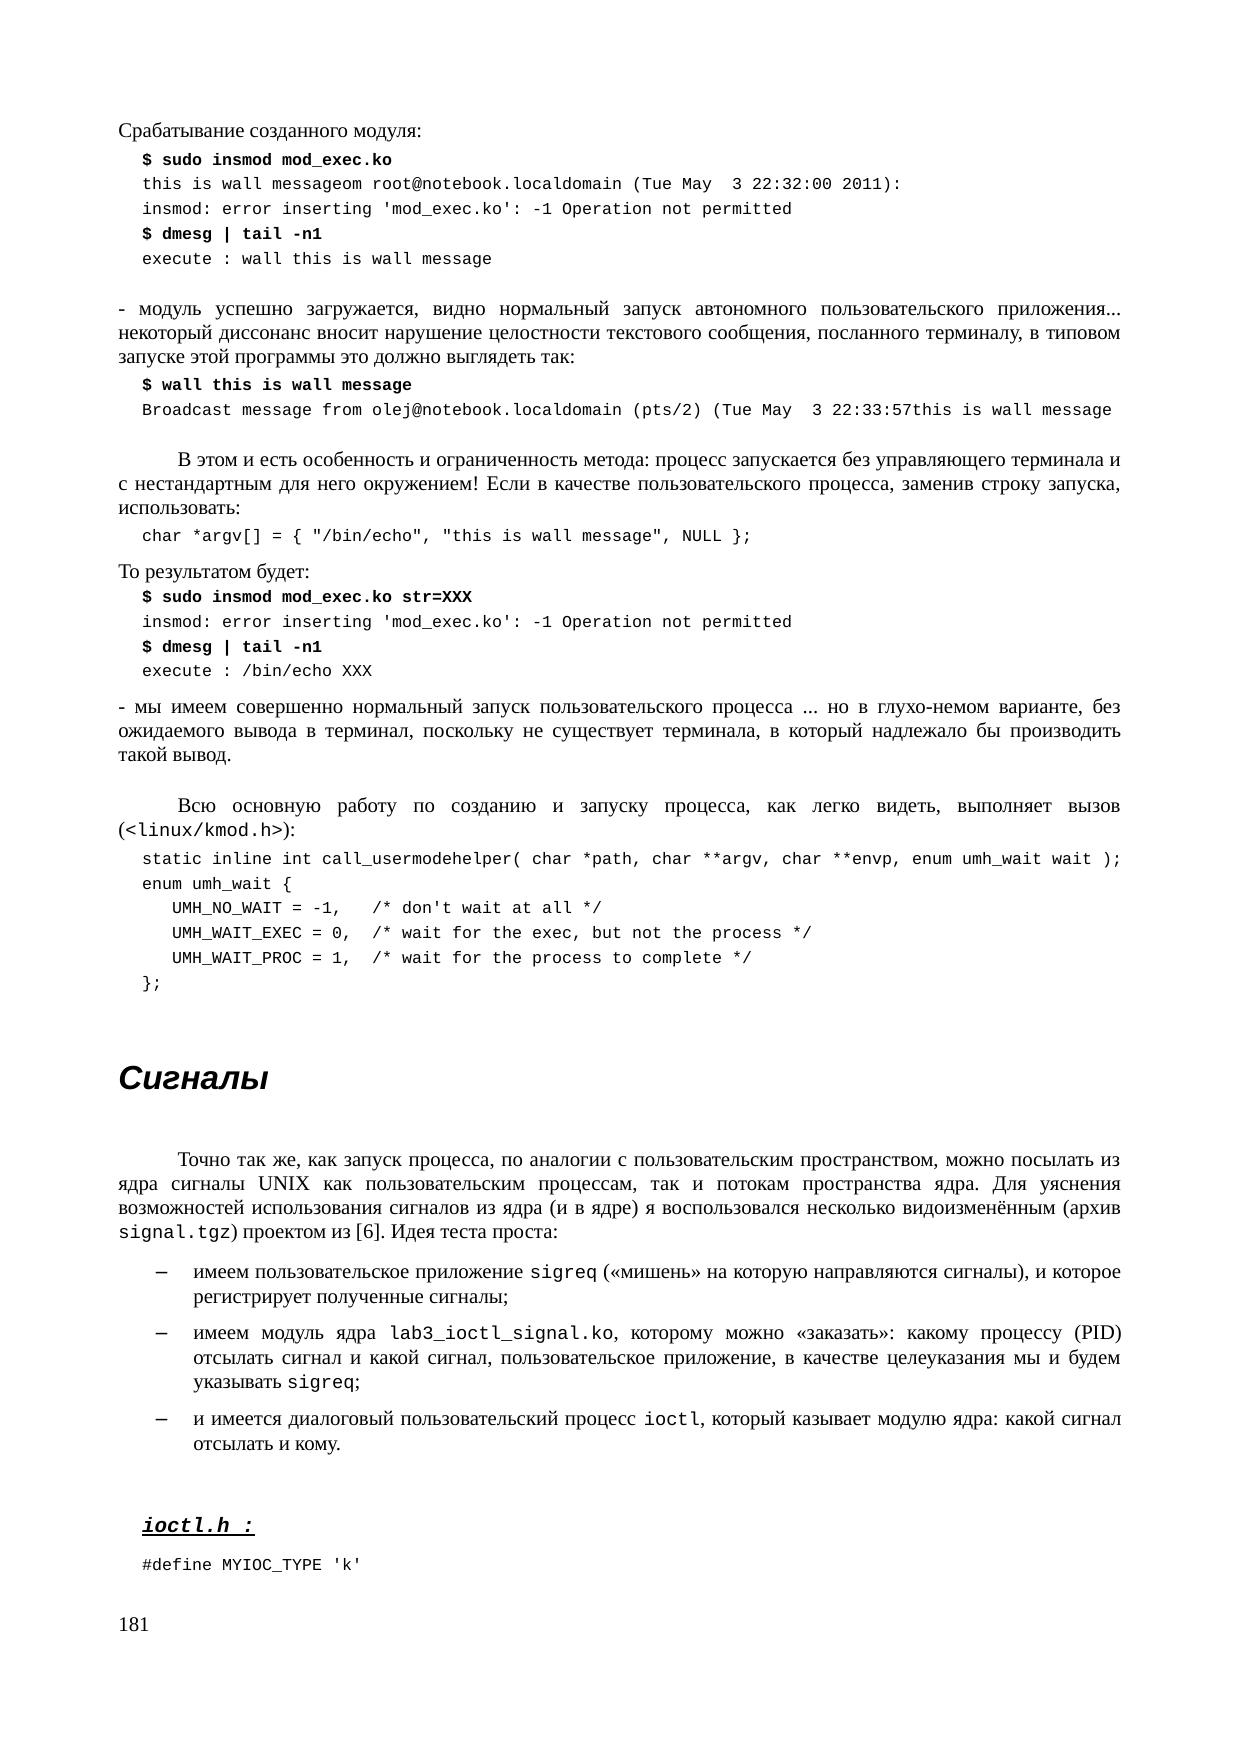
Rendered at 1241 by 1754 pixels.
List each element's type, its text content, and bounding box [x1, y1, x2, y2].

subtitle Сигналы [118, 1058, 1122, 1097]
text В этом и есть особенность и ограниченность метода: процесс запускается без управляющего терминала и с нестандартным для него окружением! Если в качестве пользовательского процесса, заменив строку запуска, использовать: [118, 447, 1122, 519]
text UMH_WAIT_EXEC = 0, /* wait for the exec, but not the process */ [142, 925, 1122, 944]
text UMH_WAIT_PROC = 1, /* wait for the process to complete */ [142, 950, 1122, 968]
text enum umh_wait { [142, 875, 1122, 894]
list и имеется диалоговый пользовательский процесс ioctl, который казывает модулю ядра: какой сигнал отсылать и кому. [156, 1406, 1122, 1455]
list имеем пользовательское приложение sigreq («мишень» на которую направляются сигналы), и которое регистрирует полученные сигналы; [156, 1259, 1122, 1308]
text char *argv[] = { "/bin/echo", "this is wall message", NULL }; [142, 528, 1122, 547]
text $ dmesg | tail -n1 [142, 638, 1122, 657]
text }; [142, 974, 1122, 993]
list имеем модуль ядра lab3_ioctl_signal.ko, которому можно «заказать»: какому процессу (PID) отсылать сигнал и какой сигнал, пользовательское приложение, в качестве целеуказания мы и будем указывать sigreq; [156, 1320, 1122, 1394]
text ioctl.h : [142, 1515, 1122, 1538]
text Точно так же, как запуск процесса, по аналогии с пользовательским пространством, можно посылать из ядра сигналы UNIX как пользовательским процессам, так и потокам пространства ядра. Для уяснения возможностей использования сигналов из ядра (и в ядре) я воспользовался несколько видоизменённым (архив signal.tgz) проектом из [6]. Идея теста проста: [118, 1147, 1122, 1244]
text - мы имеем совершенно нормальный запуск пользовательского процесса ... но в глухо-немом варианте, без ожидаемого вывода в терминал, поскольку не существует терминала, в который надлежало бы производить такой вывод. [118, 694, 1122, 766]
text #define MYIOC_TYPE 'k' [142, 1556, 1122, 1575]
text $ wall this is wall message [142, 377, 1122, 396]
text insmod: error inserting 'mod_exec.ko': -1 Operation not permitted [142, 201, 1122, 219]
text $ dmesg | tail -n1 [142, 225, 1122, 244]
text execute : /bin/echo XXX [142, 663, 1122, 682]
text - модуль успешно загружается, видно нормальный запуск автономного пользовательского приложения... некоторый диссонанс вносит нарушение целостности текстового сообщения, посланного терминалу, в типовом запуске этой программы это должно выглядеть так: [118, 296, 1122, 368]
text insmod: error inserting 'mod_exec.ko': -1 Operation not permitted [142, 613, 1122, 632]
text static inline int call_usermodehelper( char *path, char **argv, char **envp, enum umh_wait wait ); [142, 851, 1122, 869]
text Всю основную работу по созданию и запуску процесса, как легко видеть, выполняет вызов (<linux/kmod.h>): [118, 792, 1122, 842]
text То результатом будет: [118, 559, 1122, 583]
text Broadcast message from olej@notebook.localdomain (pts/2) (Tue May 3 22:33:57this is wall message [142, 401, 1122, 420]
text execute : wall this is wall message [142, 250, 1122, 269]
text this is wall messageom root@notebook.localdomain (Tue May 3 22:32:00 2011): [142, 176, 1122, 195]
text $ sudo insmod mod_exec.ko [142, 151, 1122, 170]
text UMH_NO_WAIT = -1, /* don't wait at all */ [142, 900, 1122, 919]
text Срабатывание созданного модуля: [118, 118, 1122, 142]
text $ sudo insmod mod_exec.ko str=XXX [142, 589, 1122, 607]
